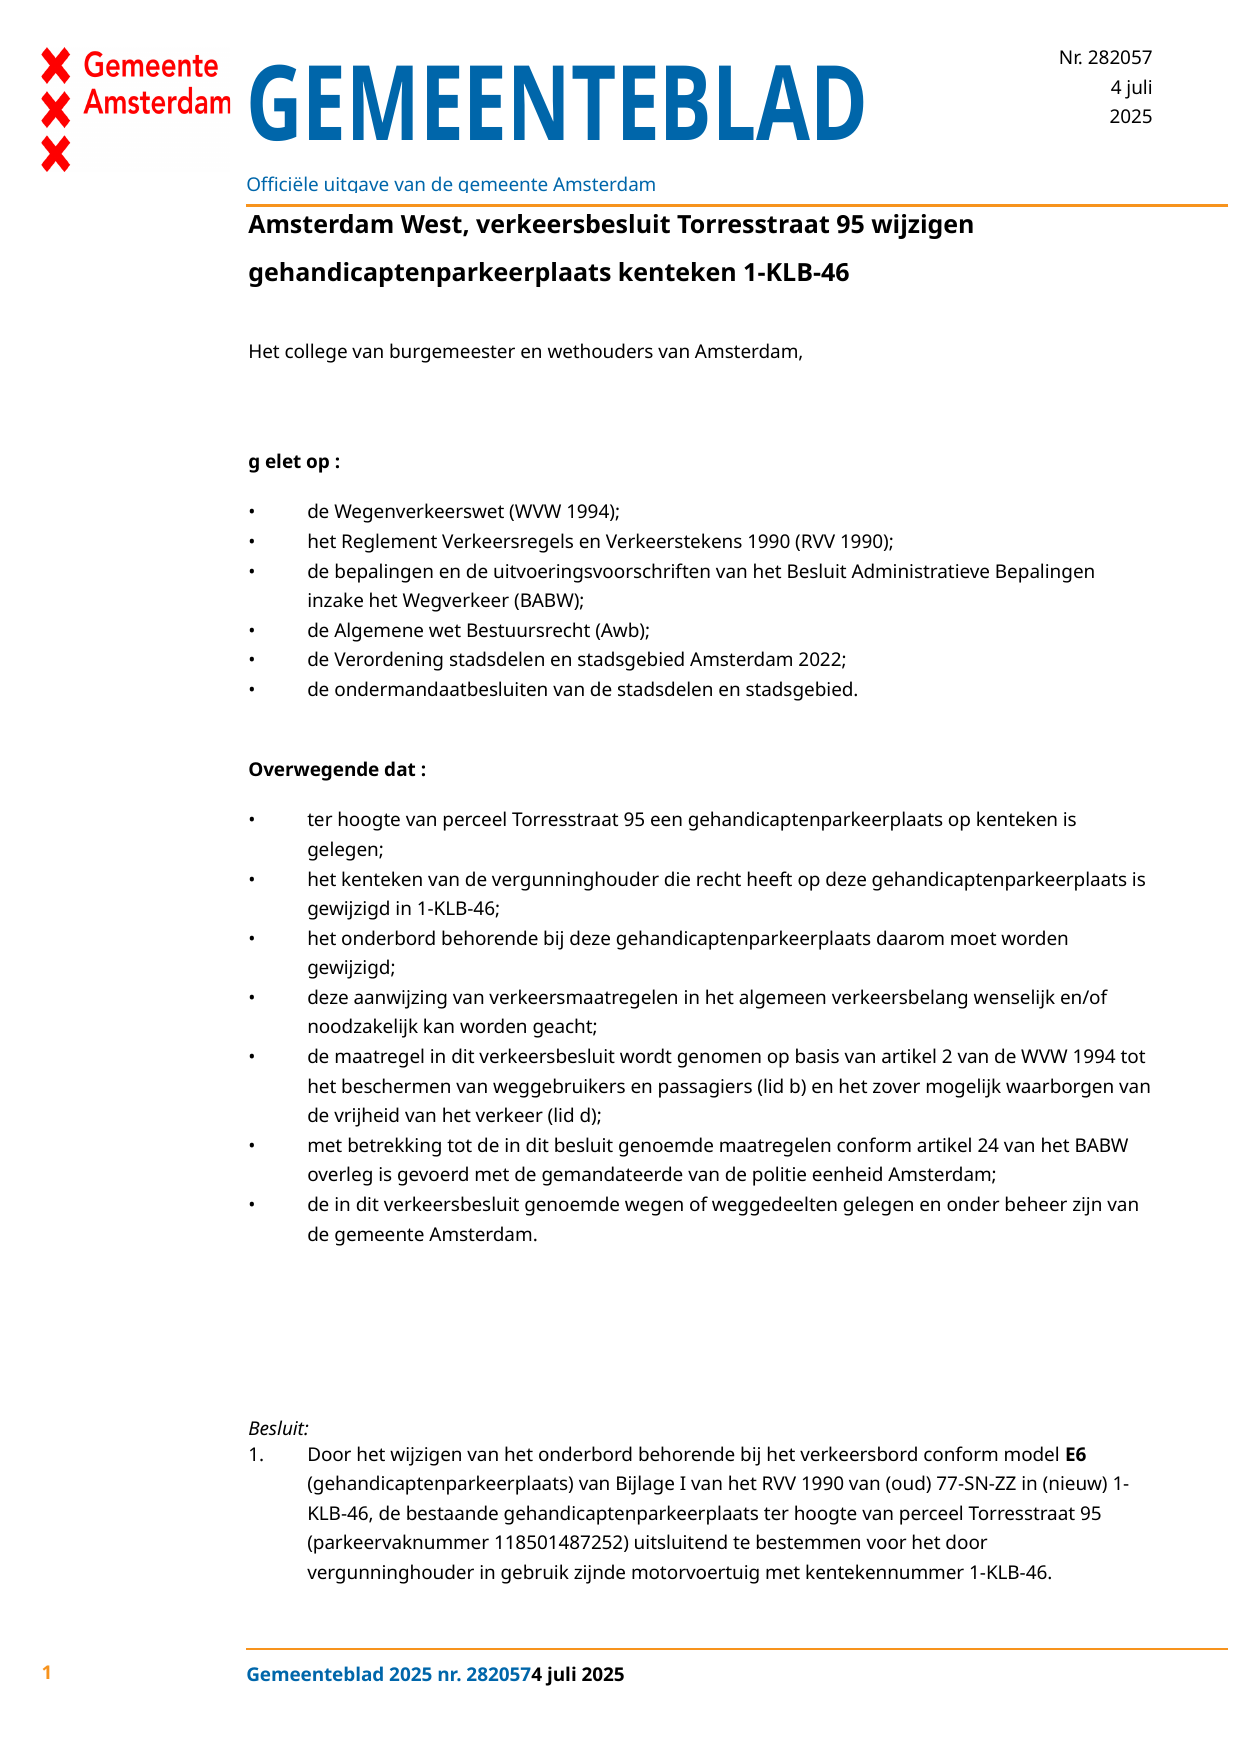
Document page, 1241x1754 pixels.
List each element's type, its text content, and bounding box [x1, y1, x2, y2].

list de maatregel in dit verkeersbesluit wordt genomen op basis van artikel 2 van de WVW 1994 tot het beschermen van weggebruikers en passagiers (lid b) en het zover mogelijk waarborgen van de vrijheid van het verkeer (lid d); [248, 1043, 1152, 1128]
list het kenteken van de vergunninghouder die recht heeft op deze gehandicaptenparkeerplaats is gewijzigd in 1-KLB-46; [248, 866, 1152, 921]
list de Wegenverkeerswet (WVW 1994); [248, 499, 1152, 524]
list met betrekking tot de in dit besluit genoemde maatregelen conform artikel 24 van het BABW overleg is gevoerd met de gemandateerde van de politie eenheid Amsterdam; [248, 1132, 1152, 1187]
text Besluit: [248, 1415, 1152, 1441]
list ter hoogte van perceel Torresstraat 95 een gehandicaptenparkeerplaats op kenteken is gelegen; [248, 807, 1152, 862]
picture [41, 47, 231, 172]
list het Reglement Verkeersregels en Verkeerstekens 1990 (RVV 1990); [248, 528, 1152, 554]
list deze aanwijzing van verkeersmaatregelen in het algemeen verkeersbelang wenselijk en/of noodzakelijk kan worden geacht; [248, 984, 1152, 1039]
list de in dit verkeersbesluit genoemde wegen of weggedeelten gelegen en onder beheer zijn van de gemeente Amsterdam. [248, 1191, 1152, 1246]
text g elet op : [248, 448, 1152, 474]
list de Verordening stadsdelen en stadsgebied Amsterdam 2022; [248, 647, 1152, 672]
list de ondermandaatbesluiten van de stadsdelen en stadsgebied. [248, 676, 1152, 702]
list de Algemene wet Bestuursrecht (Awb); [248, 617, 1152, 643]
list de bepalingen en de uitvoeringsvoorschriften van het Besluit Administratieve Bepalingen inzake het Wegverkeer (BABW); [248, 558, 1152, 613]
text Het college van burgemeester en wethouders van Amsterdam, [248, 339, 1152, 364]
list Door het wijzigen van het onderbord behorende bij het verkeersbord conform model E6 (gehandicaptenparkeerplaats) van Bijlage I van het RVV 1990 van (oud) 77-SN-ZZ in (nieuw) 1-KLB-46, de bestaande gehandicaptenparkeerplaats ter hoogte van perceel Torresstraat 95 (parkeervaknummer 118501487252) uitsluitend te bestemmen voor het door vergunninghouder in gebruik zijnde motorvoertuig met kentekennummer 1-KLB-46. [248, 1441, 1152, 1585]
text Overwegende dat : [248, 756, 1152, 782]
list het onderbord behorende bij deze gehandicaptenparkeerplaats daarom moet worden gewijzigd; [248, 925, 1152, 980]
text Amsterdam West, verkeersbesluit Torresstraat 95 wijzigen gehandicaptenparkeerplaats kenteken 1-KLB-46 [248, 207, 1152, 288]
